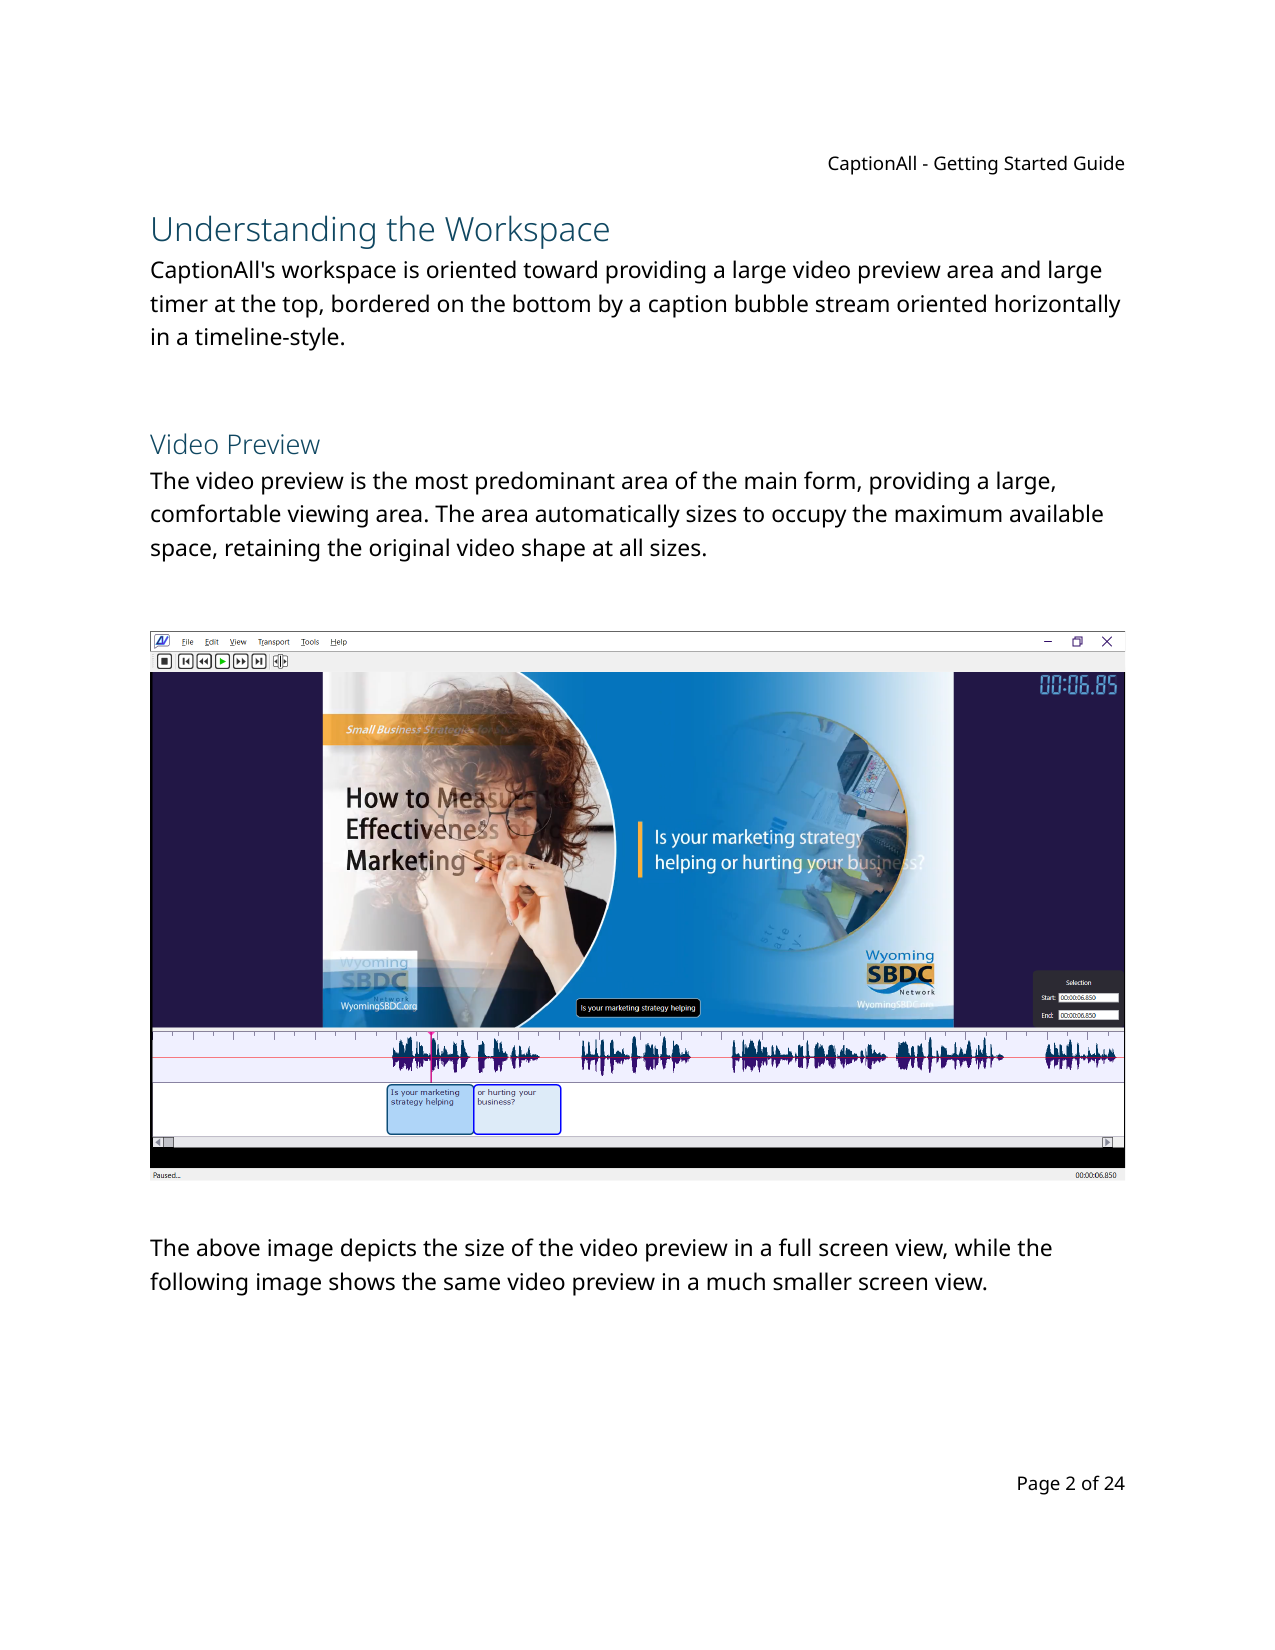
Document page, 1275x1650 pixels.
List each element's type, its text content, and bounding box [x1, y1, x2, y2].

subtitle Understanding the Workspace [150, 206, 1125, 251]
text CaptionAll's workspace is oriented toward providing a large video preview area and large timer at the top, bordered on the bottom by a caption bubble stream oriented horizontally in a timeline-style. [150, 254, 1125, 352]
picture [150, 631, 1125, 1181]
subtitle Video Preview [150, 425, 1125, 462]
text The video preview is the most predominant area of the main form, providing a large, comfortable viewing area. The area automatically sizes to occupy the maximum available space, retaining the original video shape at all sizes. [150, 465, 1125, 563]
text The above image depicts the size of the video preview in a full screen view, while the following image shows the same video preview in a much smaller screen view. [150, 1232, 1125, 1297]
